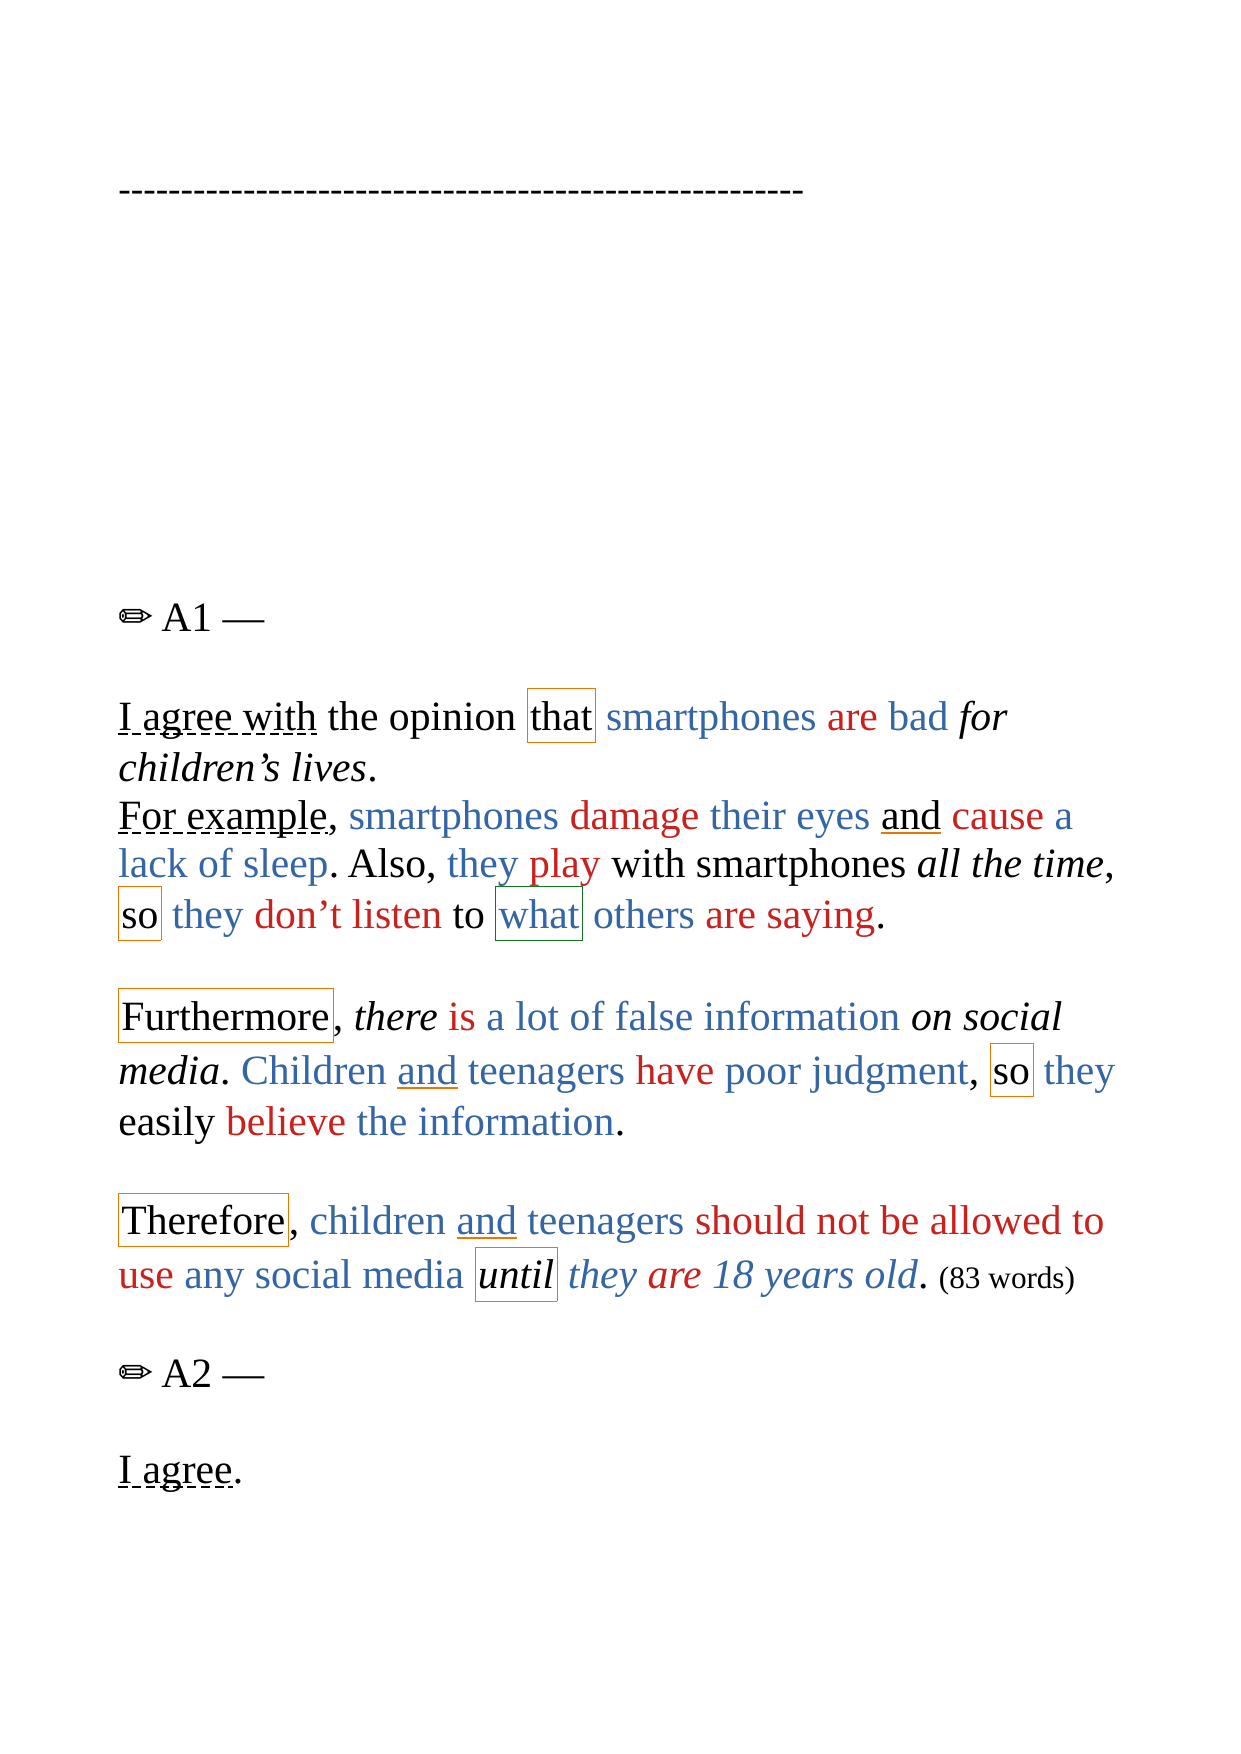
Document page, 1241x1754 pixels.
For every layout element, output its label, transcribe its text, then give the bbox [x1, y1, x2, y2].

text For example, smartphones damage their eyes and cause a lack of sleep. Also, they play with smartphones all the time, so they don’t listen to what others are saying. [118, 790, 1122, 940]
text I agree with the opinion that smartphones are bad for children’s lives. [118, 688, 1122, 790]
text I agree. [118, 1444, 1122, 1492]
text Therefore, children and teenagers should not be allowed to use any social media until they are 18 years old. (83 words) [118, 1192, 1122, 1301]
text ✏️ A2 — [118, 1349, 1122, 1397]
text Furthermore, there is a lot of false information on social media. Children and teenagers have poor judgment, so they easily believe the information. [118, 988, 1122, 1144]
text ✏️ A1 — [118, 592, 1122, 640]
text ------------------------------------------------------- [118, 166, 1122, 209]
